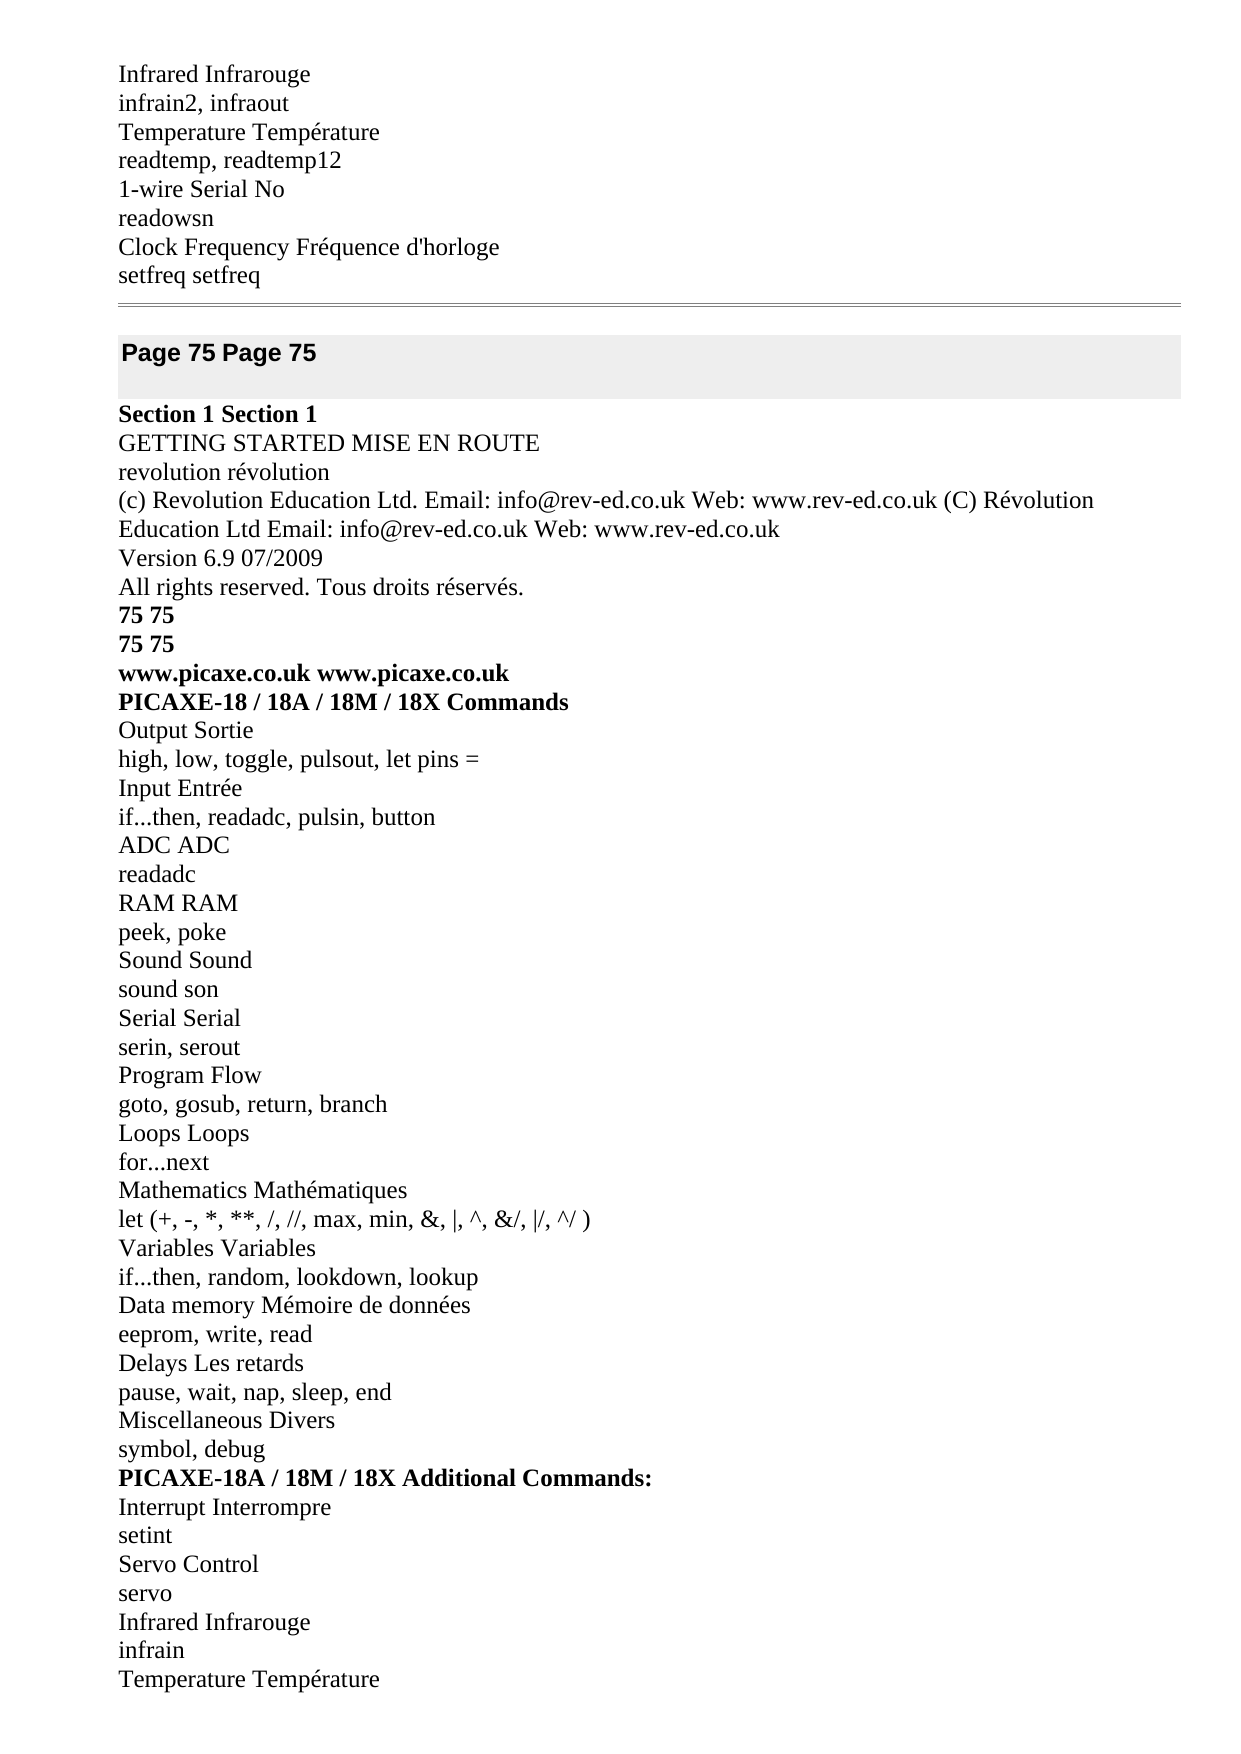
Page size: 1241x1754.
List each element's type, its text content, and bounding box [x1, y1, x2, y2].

text Loops Loops [118, 1118, 1181, 1147]
text goto, gosub, return, branch [118, 1089, 1181, 1118]
text Temperature Température [118, 117, 1181, 145]
text symbol, debug [118, 1434, 1181, 1463]
text 1-wire Serial No [118, 174, 1181, 203]
text ADC ADC [118, 831, 1181, 859]
text if...then, readadc, pulsin, button [118, 802, 1181, 831]
text Serial Serial [118, 1003, 1181, 1032]
text Output Sortie [118, 716, 1181, 744]
text GETTING STARTED MISE EN ROUTE [118, 428, 1181, 457]
text Mathematics Mathématiques [118, 1176, 1181, 1204]
text Clock Frequency Fréquence d'horloge [118, 232, 1181, 260]
text All rights reserved. Tous droits réservés. [118, 572, 1181, 601]
text Delays Les retards [118, 1348, 1181, 1377]
text (c) Revolution Education Ltd. Email: info@rev-ed.co.uk Web: www.rev-ed.co.uk (C) Révolution Education Ltd Email: info@rev-ed.co.uk Web: www.rev-ed.co.uk [118, 486, 1181, 543]
text high, low, toggle, pulsout, let pins = [118, 744, 1181, 773]
text setfreq setfreq [118, 260, 1181, 289]
text 75 75 [118, 601, 1181, 629]
text setint [118, 1521, 1181, 1549]
text RAM RAM [118, 888, 1181, 917]
text readadc [118, 859, 1181, 888]
text Section 1 Section 1 [118, 399, 1181, 428]
text Variables Variables [118, 1233, 1181, 1262]
text PICAXE-18 / 18A / 18M / 18X Commands [118, 687, 1181, 716]
text readowsn [118, 203, 1181, 232]
text pause, wait, nap, sleep, end [118, 1377, 1181, 1406]
text revolution révolution [118, 457, 1181, 486]
text let (+, -, *, **, /, //, max, min, &, |, ^, &/, |/, ^/ ) [118, 1204, 1181, 1233]
text Infrared Infrarouge [118, 59, 1181, 88]
text Infrared Infrarouge [118, 1607, 1181, 1636]
text infrain2, infraout [118, 88, 1181, 117]
text Sound Sound [118, 946, 1181, 974]
text if...then, random, lookdown, lookup [118, 1262, 1181, 1291]
text eeprom, write, read [118, 1319, 1181, 1348]
text peek, poke [118, 917, 1181, 946]
text serin, serout [118, 1032, 1181, 1061]
table_header Page 75 Page 75 [118, 335, 1181, 399]
text Servo Control [118, 1549, 1181, 1578]
text Temperature Température [118, 1664, 1181, 1693]
text Miscellaneous Divers [118, 1406, 1181, 1434]
text infrain [118, 1636, 1181, 1664]
text for...next [118, 1147, 1181, 1176]
text PICAXE-18A / 18M / 18X Additional Commands: [118, 1463, 1181, 1492]
text Input Entrée [118, 773, 1181, 802]
text Data memory Mémoire de données [118, 1291, 1181, 1319]
text www.picaxe.co.uk www.picaxe.co.uk [118, 658, 1181, 687]
text readtemp, readtemp12 [118, 145, 1181, 174]
text Version 6.9 07/2009 [118, 543, 1181, 572]
text Interrupt Interrompre [118, 1492, 1181, 1521]
text sound son [118, 974, 1181, 1003]
text Program Flow [118, 1061, 1181, 1089]
text servo [118, 1578, 1181, 1607]
text 75 75 [118, 629, 1181, 658]
